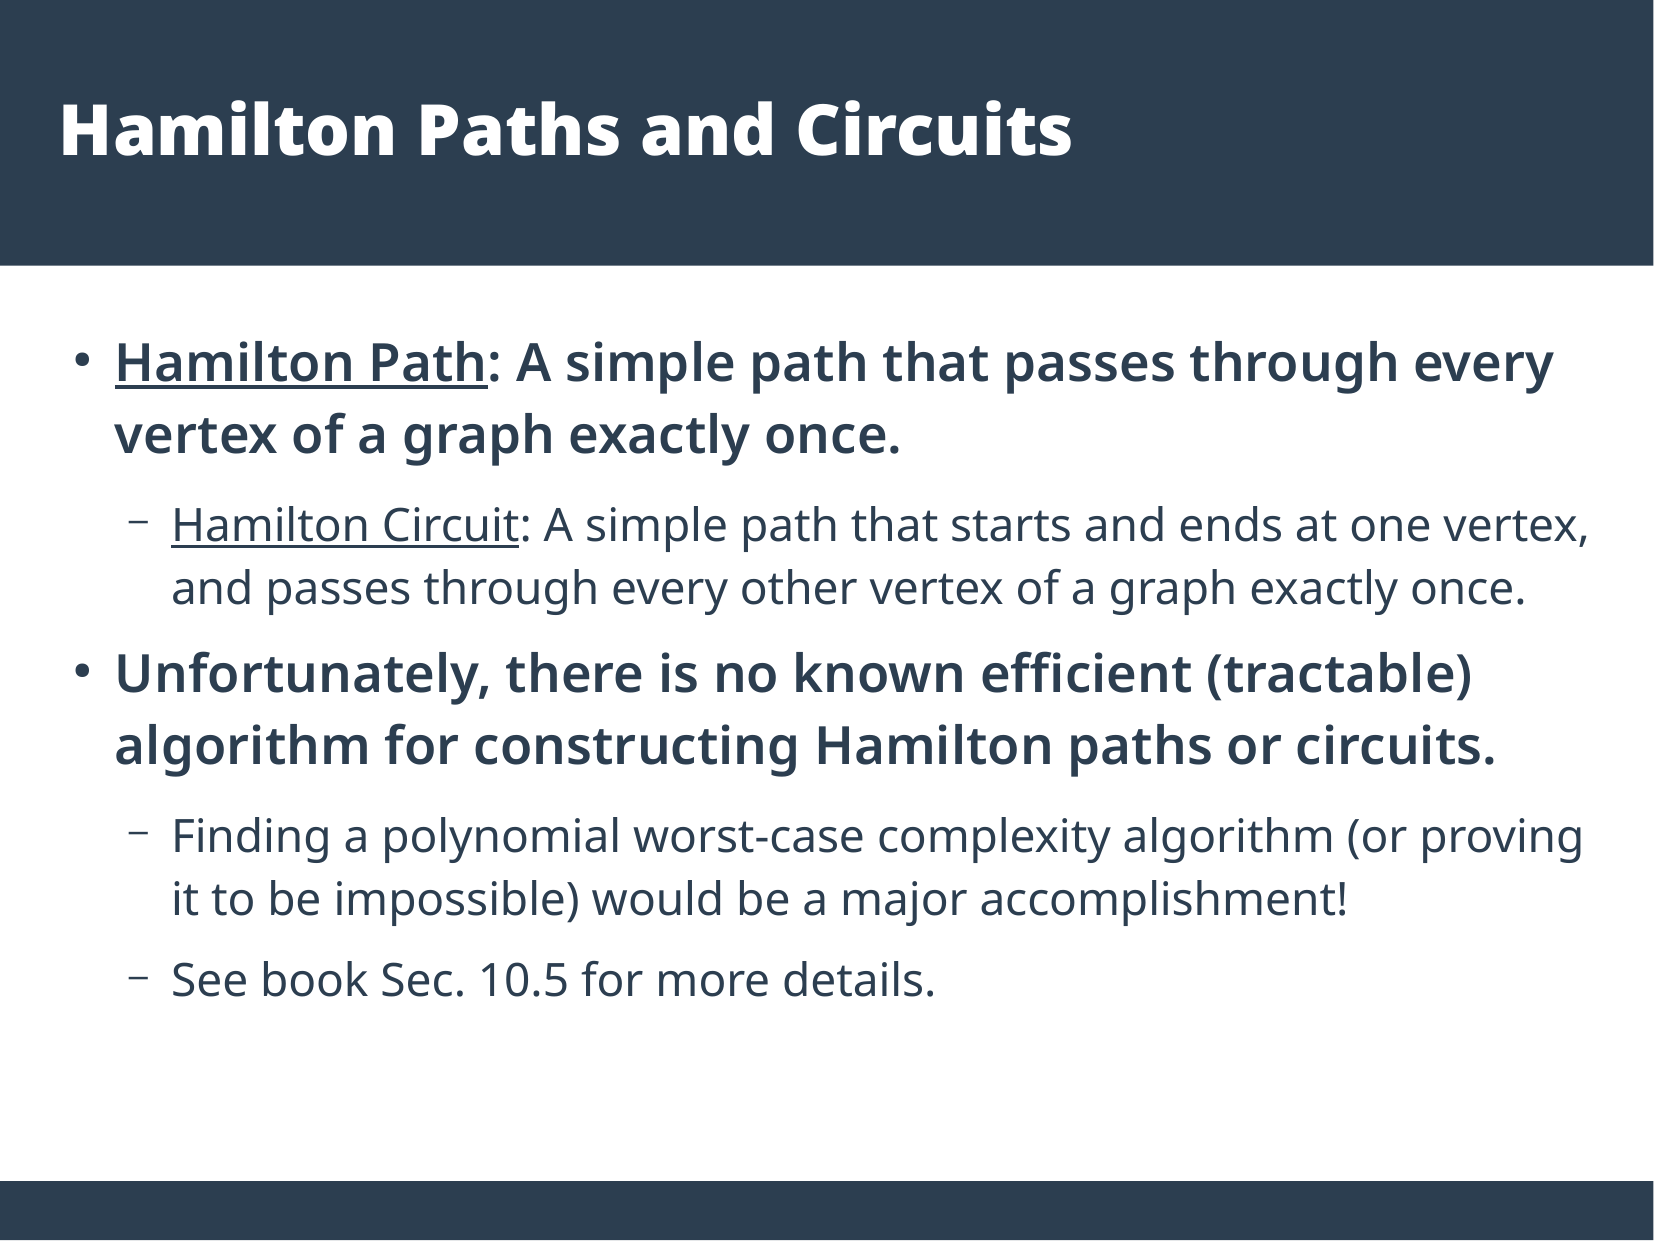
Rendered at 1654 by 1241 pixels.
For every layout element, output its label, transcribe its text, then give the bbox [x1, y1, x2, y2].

list Hamilton Path: A simple path that passes through every vertex of a graph exactly once. Hamilton Circuit: A simple path that starts and ends at one vertex, and passes through every other vertex of a graph exactly once. Unfortunately, there is no known efficient (tractable) algorithm for constructing Hamilton paths or circuits. Finding a polynomial worst-case complexity algorithm (or proving it to be impossible) would be a major accomplishment! See book Sec. 10.5 for more details. [59, 324, 1595, 1066]
title Hamilton Paths and Circuits [59, 49, 1595, 207]
